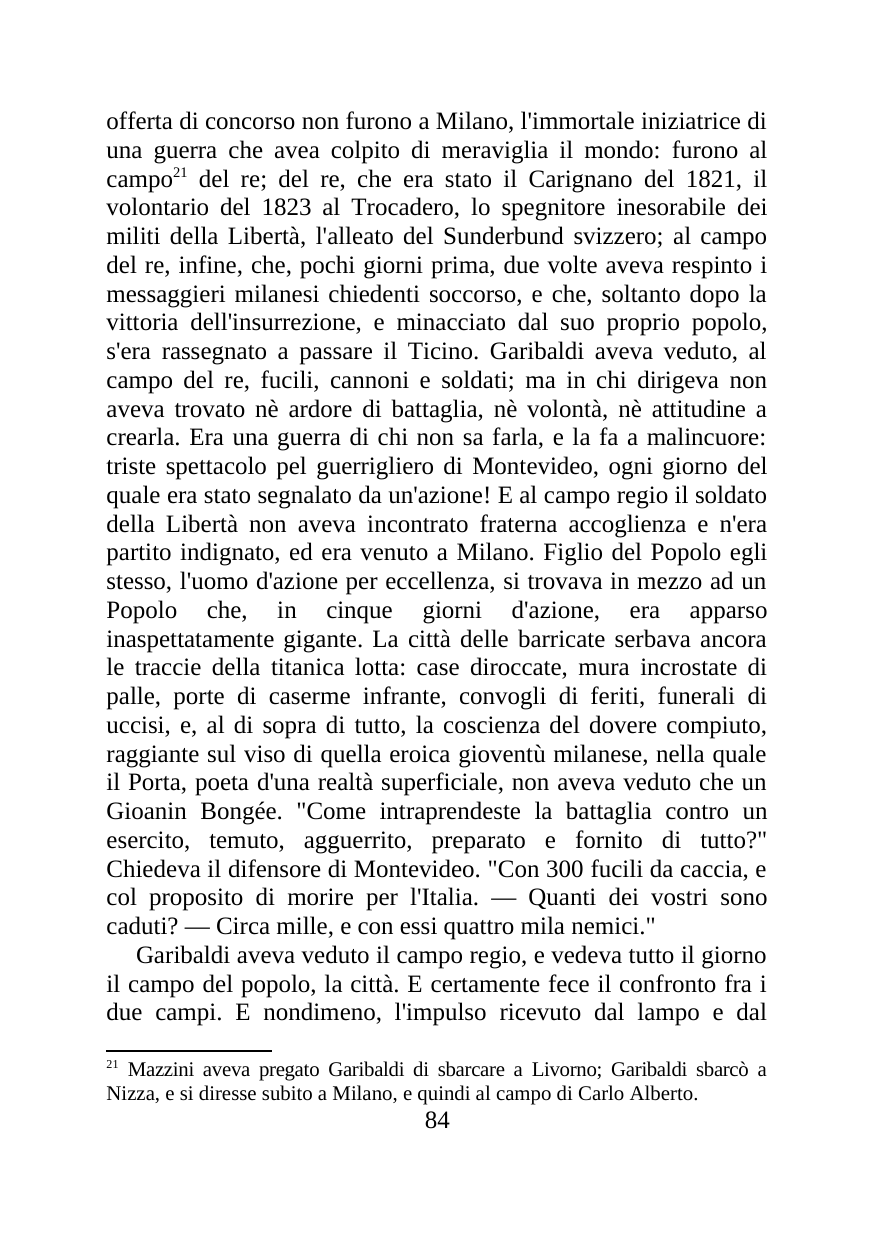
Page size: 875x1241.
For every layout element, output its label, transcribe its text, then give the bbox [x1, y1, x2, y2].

text Mazzini aveva pregato Garibaldi di sbarcare a Livorno; Garibaldi sbarcò a Nizza, e si diresse subito a Milano, e quindi al campo di Carlo Alberto. [106, 1057, 768, 1105]
text Garibaldi aveva veduto il campo regio, e vedeva tutto il giorno il campo del popolo, la città. E certamente fece il confronto fra i due campi. E nondimeno, l'impulso ricevuto dal lampo e dal [106, 940, 768, 1026]
text offerta di concorso non furono a Milano, l'immortale iniziatrice di una guerra che avea colpito di meraviglia il mondo: furono al campo del re; del re, che era stato il Carignano del 1821, il volontario del 1823 al Trocadero, lo spegnitore inesorabile dei militi della Libertà, l'alleato del Sunderbund svizzero; al campo del re, infine, che, pochi giorni prima, due volte aveva respinto i messaggieri milanesi chiedenti soccorso, e che, soltanto dopo la vittoria dell'insurrezione, e minacciato dal suo proprio popolo, s'era rassegnato a passare il Ticino. Garibaldi aveva veduto, al campo del re, fucili, cannoni e soldati; ma in chi dirigeva non aveva trovato nè ardore di battaglia, nè volontà, nè attitudine a crearla. Era una guerra di chi non sa farla, e la fa a malincuore: triste spettacolo pel guerrigliero di Montevideo, ogni giorno del quale era stato segnalato da un'azione! E al campo regio il soldato della Libertà non aveva incontrato fraterna accoglienza e n'era partito indignato, ed era venuto a Milano. Figlio del Popolo egli stesso, l'uomo d'azione per eccellenza, si trovava in mezzo ad un Popolo che, in cinque giorni d'azione, era apparso inaspettatamente gigante. La città delle barricate serbava ancora le traccie della titanica lotta: case diroccate, mura incrostate di palle, porte di caserme infrante, convogli di feriti, funerali di uccisi, e, al di sopra di tutto, la coscienza del dovere compiuto, raggiante sul viso di quella eroica gioventù milanese, nella quale il Porta, poeta d'una realtà superficiale, non aveva veduto che un Gioanin Bongée. "Come intraprendeste la battaglia contro un esercito, temuto, agguerrito, preparato e fornito di tutto?" Chiedeva il difensore di Montevideo. "Con 300 fucili da caccia, e col proposito di morire per l'Italia. — Quanti dei vostri sono caduti? — Circa mille, e con essi quattro mila nemici." [106, 106, 768, 940]
